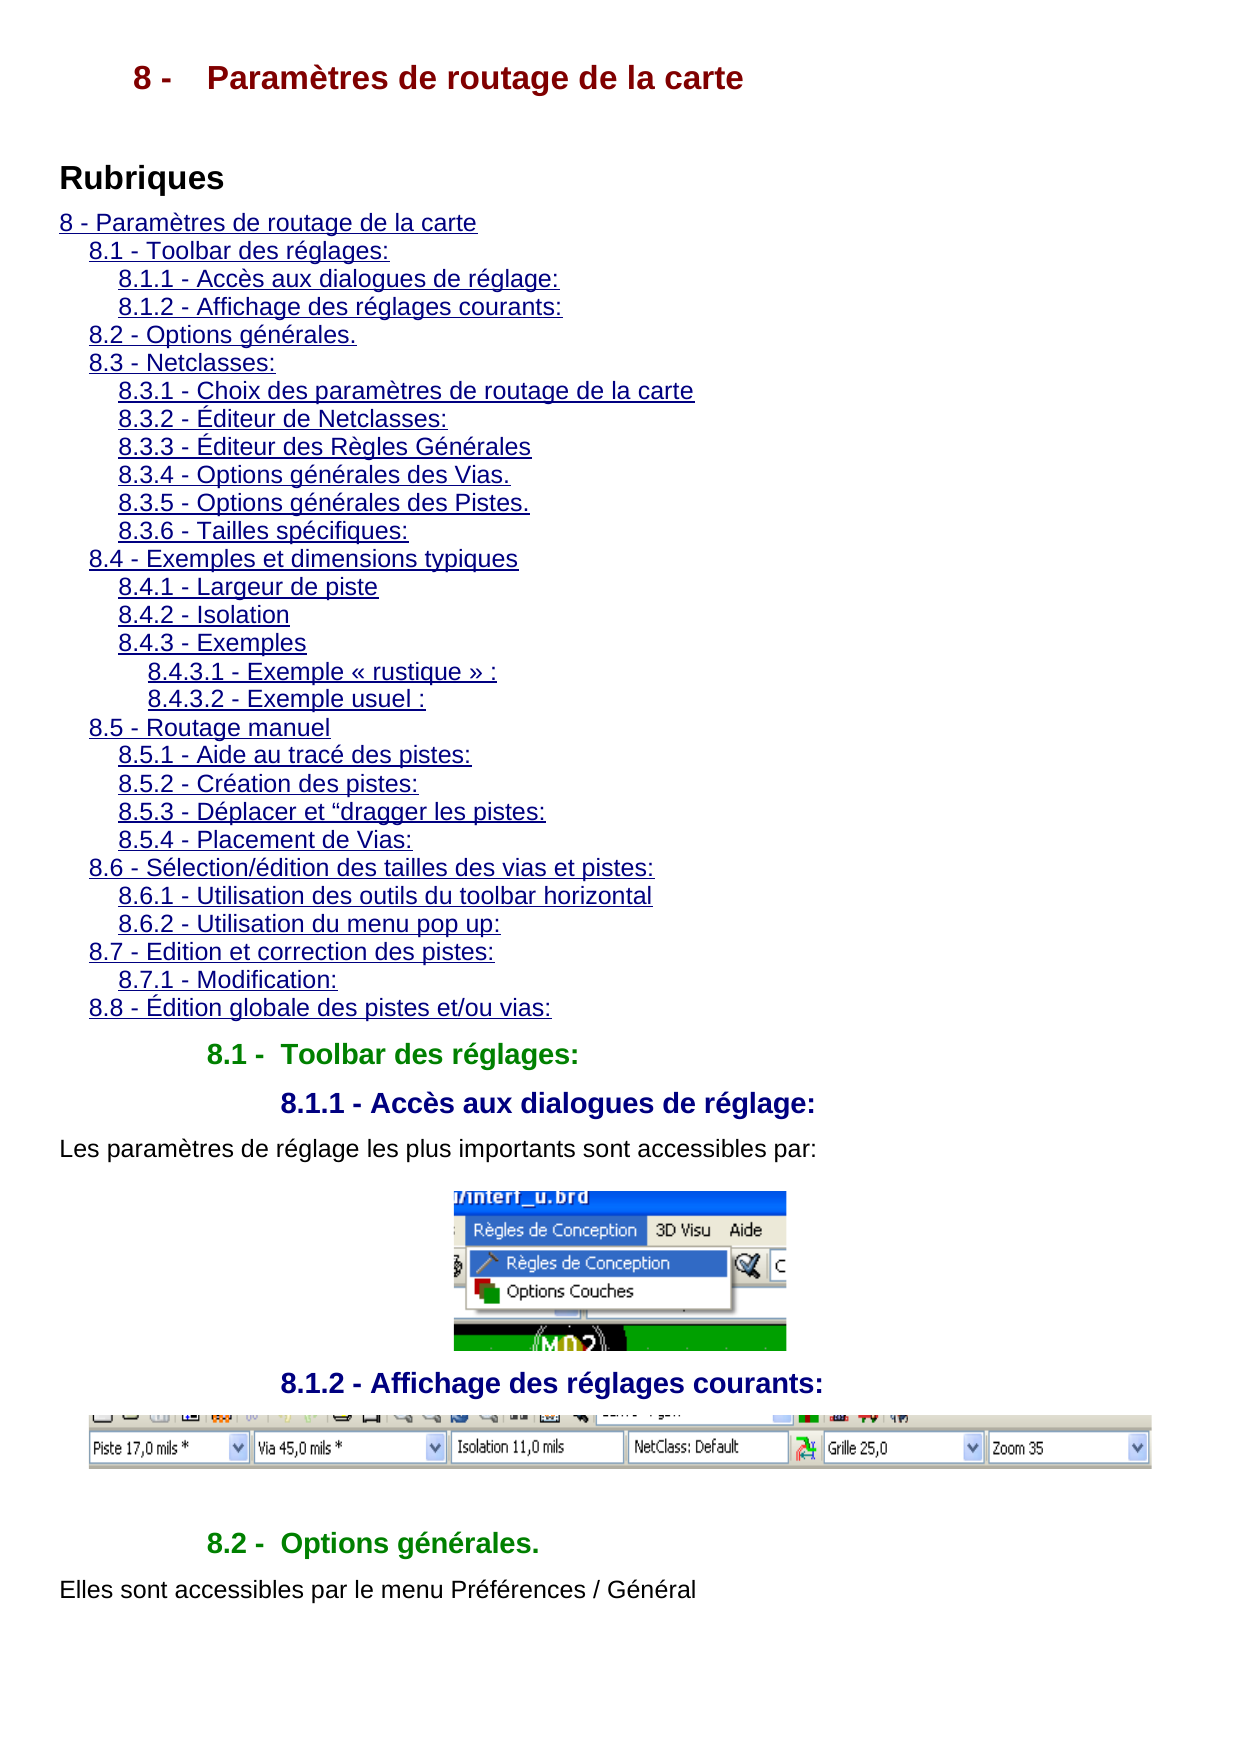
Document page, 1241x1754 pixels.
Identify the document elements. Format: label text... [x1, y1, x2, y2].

text 8.5.4 - Placement de Vias: [118, 826, 1181, 853]
subtitle Affichage des réglages courants: [207, 1367, 1181, 1399]
text 8.4.3 - Exemples [118, 629, 1181, 657]
subtitle Paramètres de routage de la carte [59, 59, 1181, 97]
subtitle Accès aux dialogues de réglage: [207, 1087, 1181, 1119]
text 8.5.2 - Création des pistes: [118, 769, 1181, 797]
text 8.4.2 - Isolation [118, 601, 1181, 629]
text 8.3.2 - Éditeur de Netclasses: [118, 405, 1181, 433]
text 8.2 - Options générales. [88, 321, 1181, 349]
picture [453, 1191, 787, 1351]
text 8.4 - Exemples et dimensions typiques [88, 545, 1181, 573]
text 8.3 - Netclasses: [88, 349, 1181, 377]
text 8.4.3.1 - Exemple « rustique » : [147, 657, 1181, 685]
text 8.5.3 - Déplacer et “dragger les pistes: [118, 797, 1181, 826]
text 8.7 - Edition et correction des pistes: [88, 938, 1181, 966]
text 8.3.1 - Choix des paramètres de routage de la carte [118, 377, 1181, 405]
picture [88, 1415, 1152, 1469]
text 8.7.1 - Modification: [118, 966, 1181, 994]
text Elles sont accessibles par le menu Préférences / Général [59, 1576, 1181, 1604]
text 8.1.1 - Accès aux dialogues de réglage: [118, 265, 1181, 293]
text 8.1.2 - Affichage des réglages courants: [118, 293, 1181, 321]
text Les paramètres de réglage les plus importants sont accessibles par: [59, 1135, 1181, 1163]
text 8.3.6 - Tailles spécifiques: [118, 517, 1181, 545]
text 8.6.1 - Utilisation des outils du toolbar horizontal [118, 882, 1181, 909]
text 8.4.1 - Largeur de piste [118, 573, 1181, 601]
text 8.8 - Édition globale des pistes et/ou vias: [88, 994, 1181, 1022]
text 8.6.2 - Utilisation du menu pop up: [118, 909, 1181, 938]
text 8.3.4 - Options générales des Vias. [118, 461, 1181, 489]
text 8.5 - Routage manuel [88, 713, 1181, 741]
text 8.5.1 - Aide au tracé des pistes: [118, 741, 1181, 769]
subtitle Toolbar des réglages: [133, 1038, 1181, 1070]
text 8.3.5 - Options générales des Pistes. [118, 489, 1181, 517]
subtitle Options générales. [133, 1527, 1181, 1560]
text 8.1 - Toolbar des réglages: [88, 237, 1181, 265]
subtitle Rubriques [59, 159, 1181, 197]
text 8 - Paramètres de routage de la carte [59, 209, 1181, 237]
text 8.4.3.2 - Exemple usuel : [147, 685, 1181, 713]
text 8.6 - Sélection/édition des tailles des vias et pistes: [88, 853, 1181, 882]
text 8.3.3 - Éditeur des Règles Générales [118, 433, 1181, 461]
